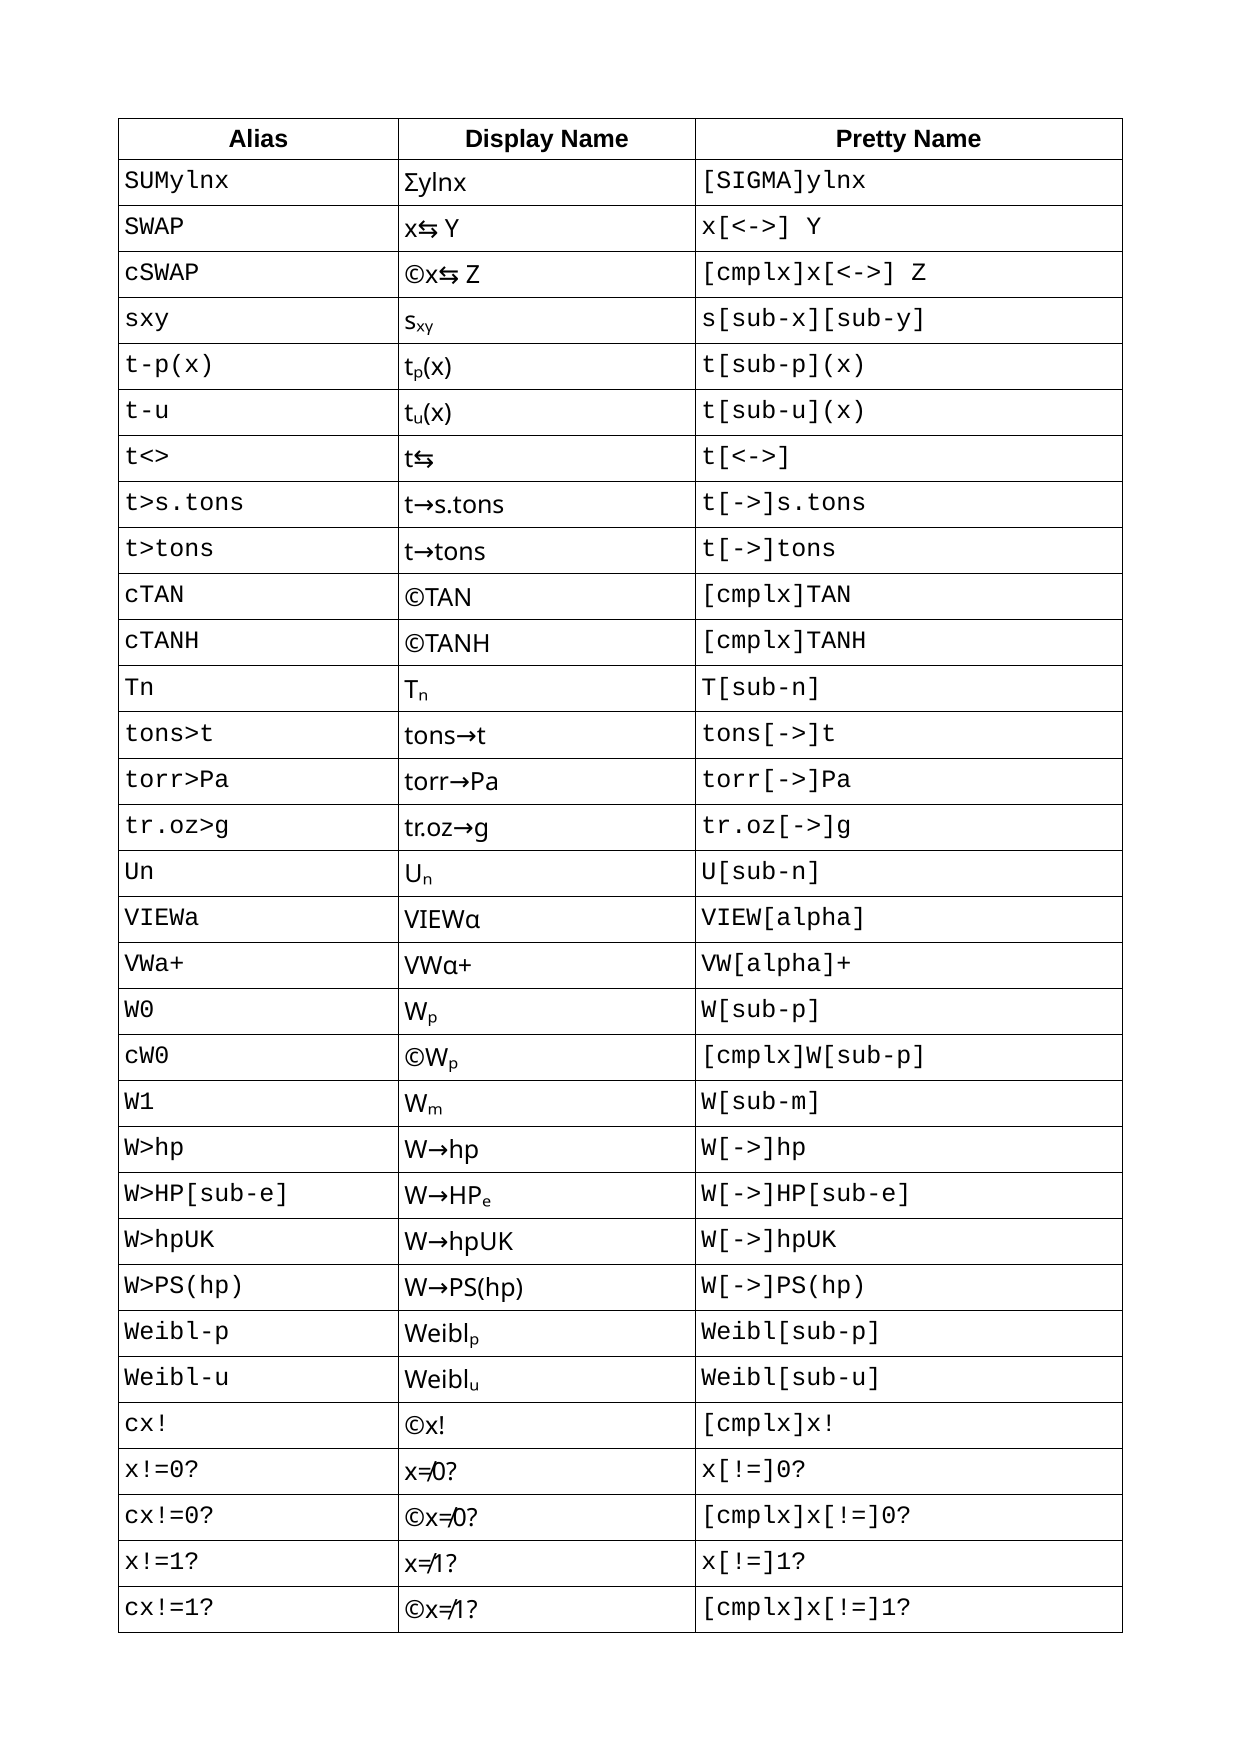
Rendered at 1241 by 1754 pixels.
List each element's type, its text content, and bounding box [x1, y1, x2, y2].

table_header Pretty Name [696, 119, 1122, 159]
table_cell [cmplx]x[!=]1? [696, 1587, 1122, 1632]
table_cell [cmplx]x[!=]0? [696, 1495, 1122, 1540]
table_header Alias [119, 119, 398, 159]
table_cell cx!=0? [119, 1495, 398, 1540]
table_cell Uₙ [399, 851, 695, 896]
table_cell t[sub-u](x) [696, 390, 1122, 435]
table_cell ©Wₚ [399, 1035, 695, 1080]
table_cell t[->]s.tons [696, 482, 1122, 527]
table_cell t-u [119, 390, 398, 435]
table_cell tons[->]t [696, 712, 1122, 757]
table_cell x[<->] Y [696, 206, 1122, 251]
table_cell t→tons [399, 528, 695, 573]
table_cell Σylnx [399, 160, 695, 205]
table_cell cSWAP [119, 252, 398, 297]
table_header Display Name [399, 119, 695, 159]
table_cell W→hpUK [399, 1219, 695, 1264]
table_cell W>PS(hp) [119, 1265, 398, 1310]
table_cell W>hp [119, 1127, 398, 1172]
table_cell t⇆ [399, 436, 695, 481]
table_cell VWα+ [399, 943, 695, 988]
table_cell [cmplx]W[sub-p] [696, 1035, 1122, 1080]
table_cell Weibl-p [119, 1311, 398, 1356]
table_cell x≠0? [399, 1449, 695, 1494]
table_cell Weibl[sub-p] [696, 1311, 1122, 1356]
table_cell Un [119, 851, 398, 896]
table_cell [cmplx]TANH [696, 620, 1122, 665]
table_cell Weibl[sub-u] [696, 1357, 1122, 1402]
table_cell cTANH [119, 620, 398, 665]
table_cell W→PS(hp) [399, 1265, 695, 1310]
table_cell sₓᵧ [399, 298, 695, 343]
table_cell W[->]hp [696, 1127, 1122, 1172]
table_cell Wₘ [399, 1081, 695, 1126]
table_cell torr[->]Pa [696, 759, 1122, 803]
table_cell cTAN [119, 574, 398, 619]
table_cell W1 [119, 1081, 398, 1126]
table_cell x!=0? [119, 1449, 398, 1494]
table_cell ©TANH [399, 620, 695, 665]
table_cell t-p(x) [119, 344, 398, 389]
table_cell [cmplx]TAN [696, 574, 1122, 619]
table_cell VIEWa [119, 897, 398, 942]
table_cell t[sub-p](x) [696, 344, 1122, 389]
table_cell W>hpUK [119, 1219, 398, 1264]
table_cell tr.oz[->]g [696, 805, 1122, 849]
table_cell cx!=1? [119, 1587, 398, 1632]
table_cell W[->]HP[sub-e] [696, 1173, 1122, 1218]
table_cell t[->]tons [696, 528, 1122, 573]
table_cell VIEW[alpha] [696, 897, 1122, 942]
table_cell Weibl-u [119, 1357, 398, 1402]
table_cell ©x! [399, 1403, 695, 1448]
table_cell tons>t [119, 712, 398, 757]
table_cell SWAP [119, 206, 398, 251]
table_cell W0 [119, 989, 398, 1034]
table_cell Tn [119, 666, 398, 711]
table_cell t[<->] [696, 436, 1122, 481]
table_cell Weiblᵤ [399, 1357, 695, 1402]
table_cell VWa+ [119, 943, 398, 988]
table_cell W[sub-m] [696, 1081, 1122, 1126]
table_cell VW[alpha]+ [696, 943, 1122, 988]
table_cell x≠1? [399, 1541, 695, 1586]
table_cell W[->]hpUK [696, 1219, 1122, 1264]
table_cell t>tons [119, 528, 398, 573]
table_cell t>s.tons [119, 482, 398, 527]
table_cell W→hp [399, 1127, 695, 1172]
table_cell [cmplx]x[<->] Z [696, 252, 1122, 297]
table_cell tₚ(x) [399, 344, 695, 389]
table_cell tons→t [399, 712, 695, 757]
table_cell Tₙ [399, 666, 695, 711]
table_cell ©x≠1? [399, 1587, 695, 1632]
table_cell t→s.tons [399, 482, 695, 527]
table_cell cW0 [119, 1035, 398, 1080]
table_cell torr→Pa [399, 759, 695, 803]
table_cell x[!=]1? [696, 1541, 1122, 1586]
table_cell tr.oz>g [119, 805, 398, 849]
table_cell Wₚ [399, 989, 695, 1034]
table_cell ©x⇆ Z [399, 252, 695, 297]
table_cell W→HPₑ [399, 1173, 695, 1218]
table_cell tᵤ(x) [399, 390, 695, 435]
table_cell x[!=]0? [696, 1449, 1122, 1494]
table_cell Weiblₚ [399, 1311, 695, 1356]
table_cell [SIGMA]ylnx [696, 160, 1122, 205]
table_cell VIEWα [399, 897, 695, 942]
table_cell torr>Pa [119, 759, 398, 803]
table_cell t<> [119, 436, 398, 481]
table_cell cx! [119, 1403, 398, 1448]
table_cell ©x≠0? [399, 1495, 695, 1540]
table_cell s[sub-x][sub-y] [696, 298, 1122, 343]
table_cell T[sub-n] [696, 666, 1122, 711]
table_cell U[sub-n] [696, 851, 1122, 896]
table_cell W>HP[sub-e] [119, 1173, 398, 1218]
table_cell x⇆ Y [399, 206, 695, 251]
table_cell W[sub-p] [696, 989, 1122, 1034]
table_cell x!=1? [119, 1541, 398, 1586]
table_cell SUMylnx [119, 160, 398, 205]
table_cell tr.oz→g [399, 805, 695, 849]
table_cell W[->]PS(hp) [696, 1265, 1122, 1310]
table_cell sxy [119, 298, 398, 343]
table_cell ©TAN [399, 574, 695, 619]
table_cell [cmplx]x! [696, 1403, 1122, 1448]
